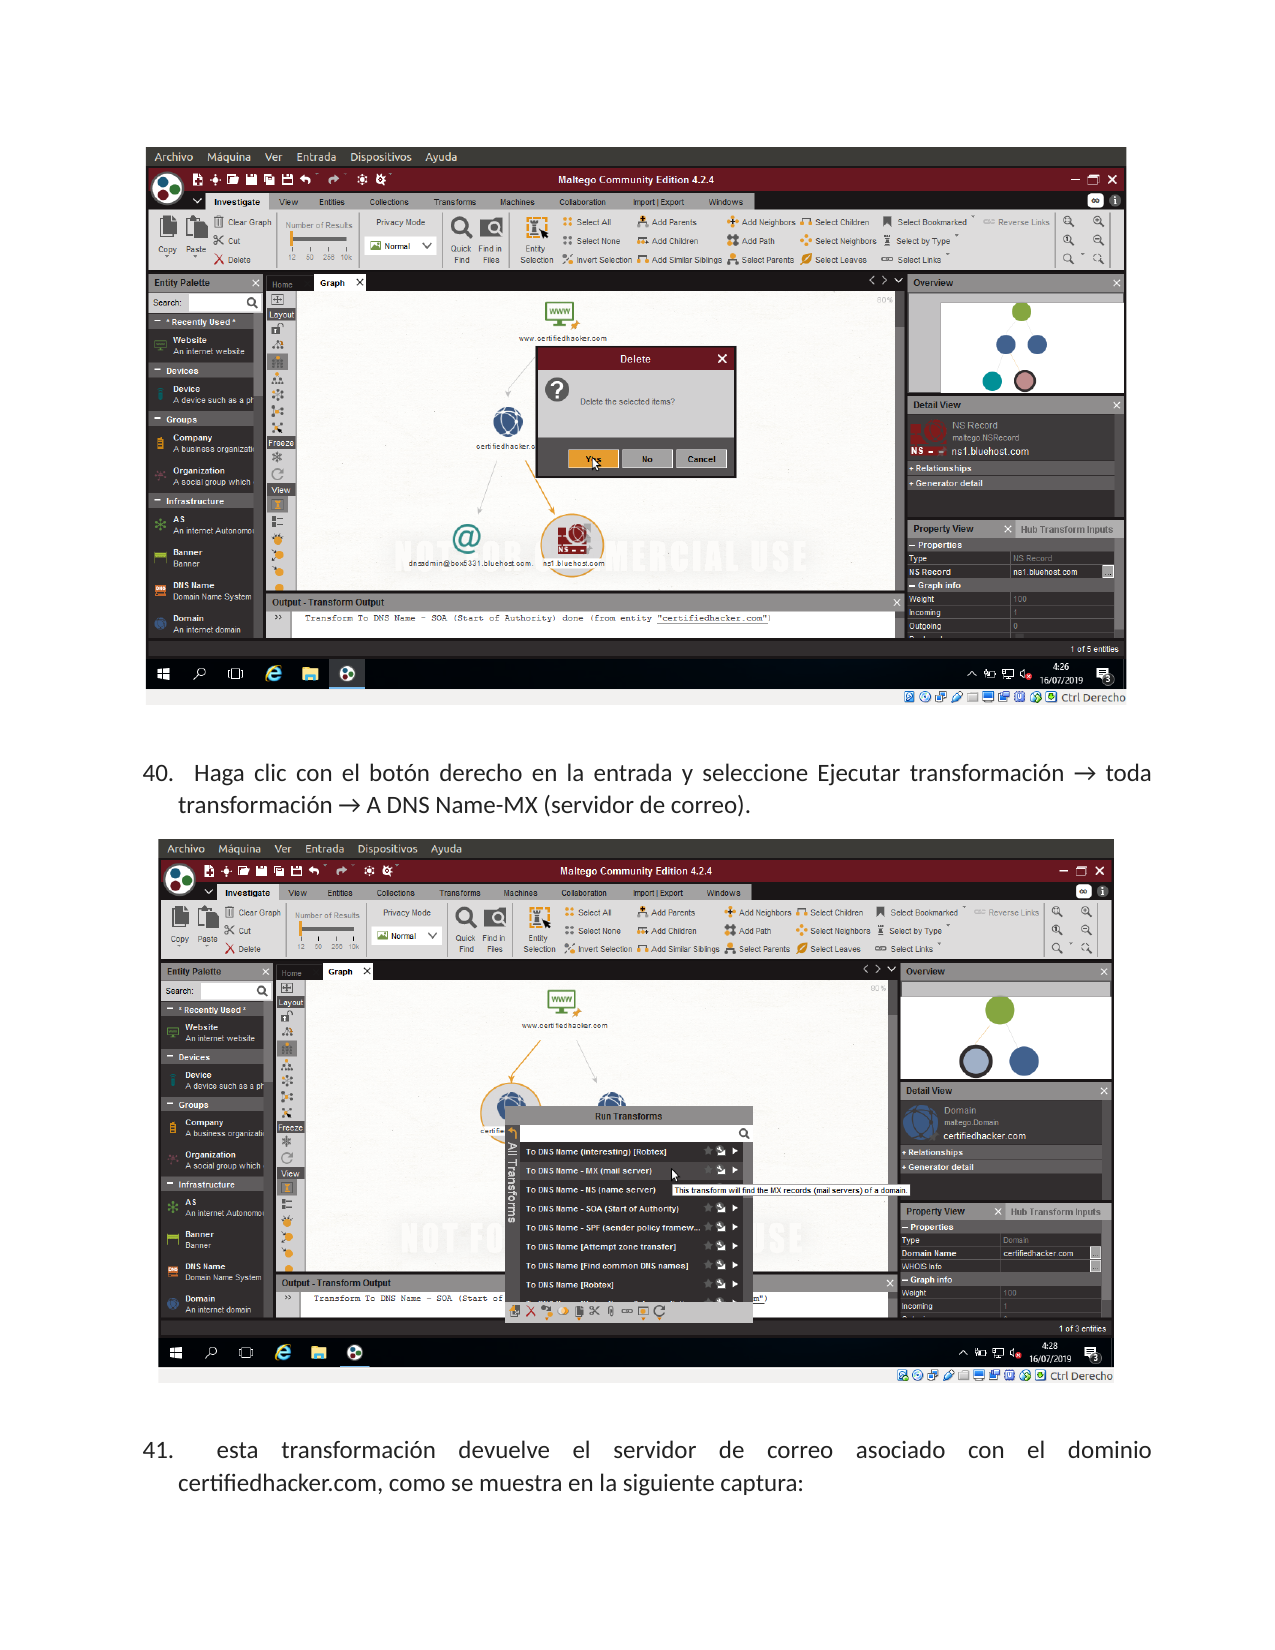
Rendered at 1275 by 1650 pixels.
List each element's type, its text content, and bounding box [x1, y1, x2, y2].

picture [158, 839, 1114, 1383]
list esta transformación devuelve el servidor de correo asociado con el dominio certifiedhacker.com, como se muestra en la siguiente captura: [142, 1434, 1153, 1498]
picture [145, 147, 1127, 705]
list Haga clic con el botón derecho en la entrada y seleccione Ejecutar transformación → toda transformación → A DNS Name-MX (servidor de correo). [142, 757, 1153, 820]
